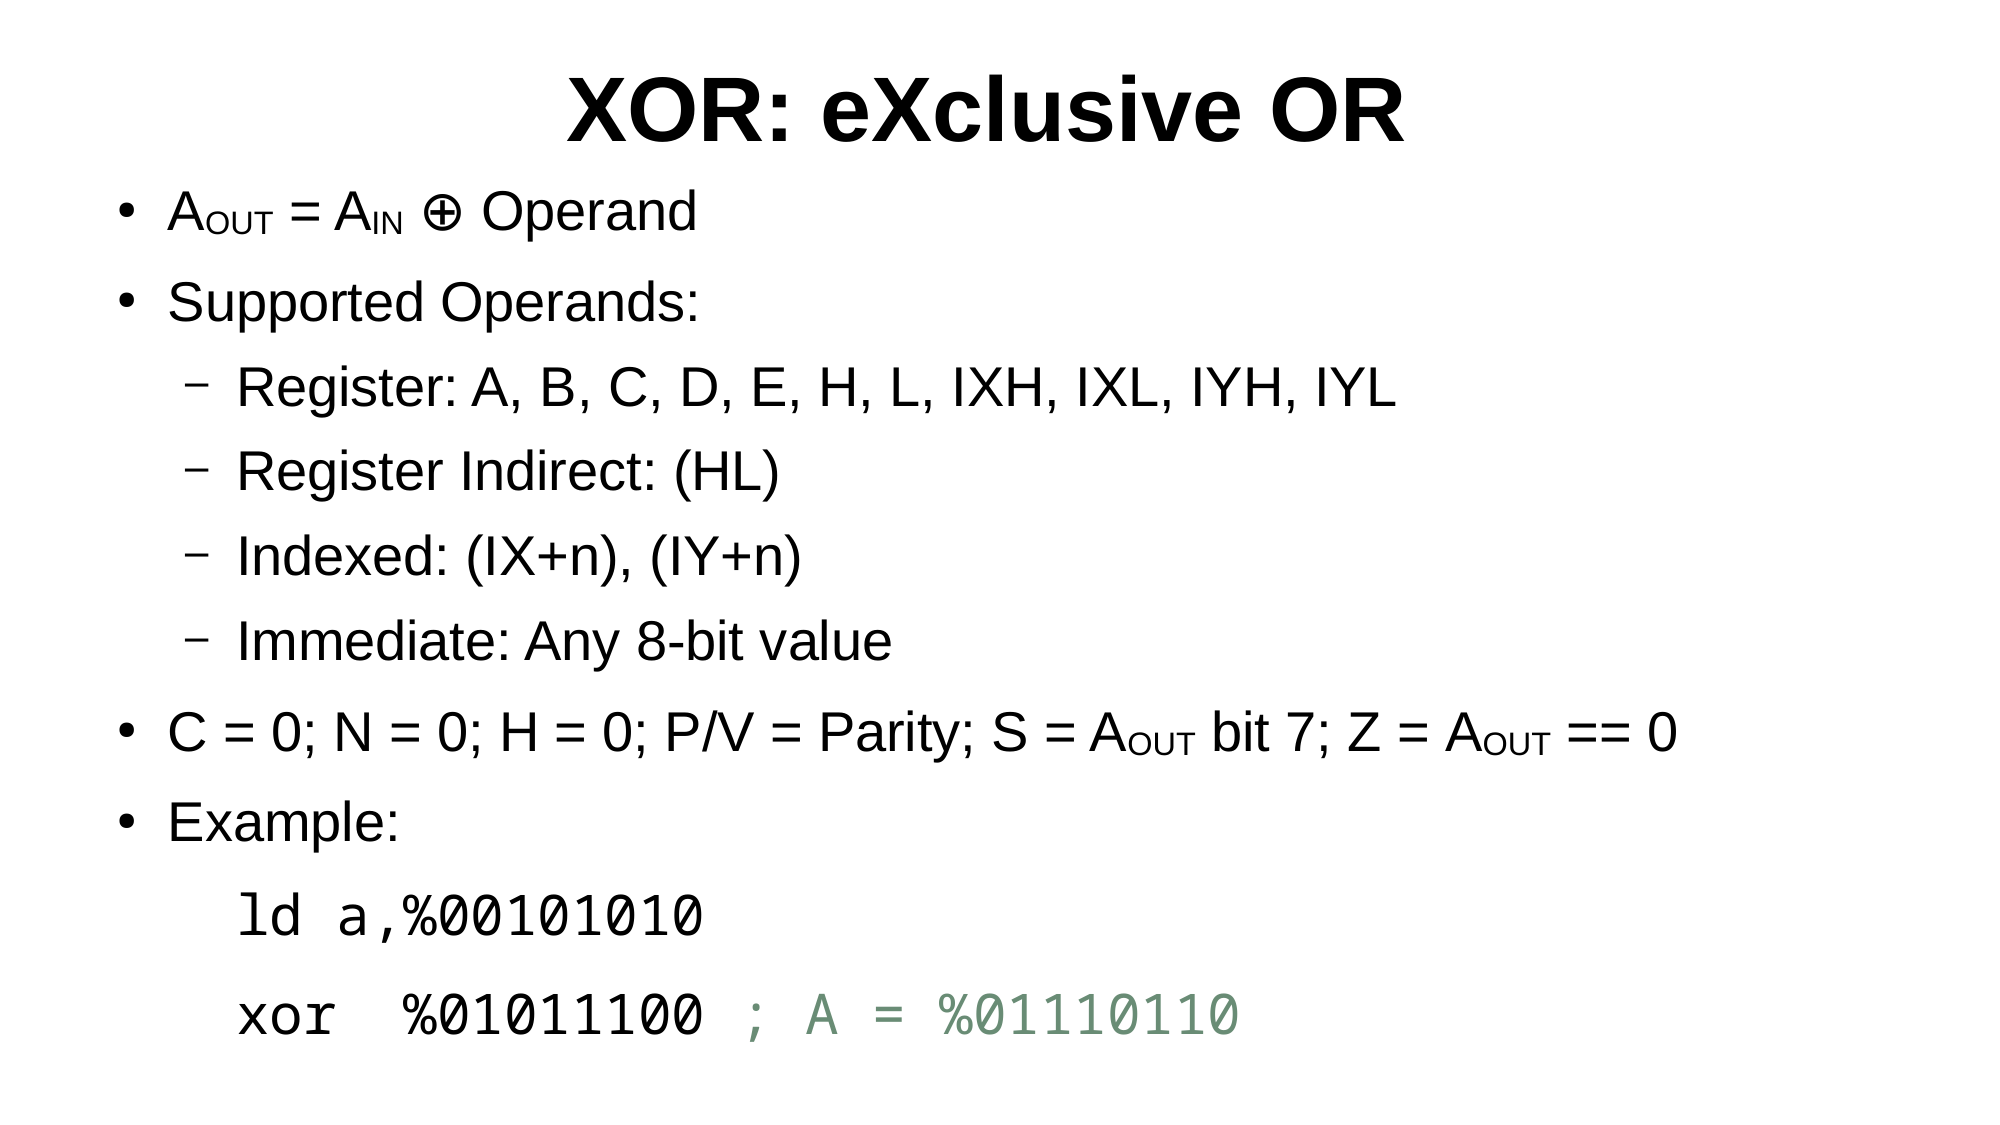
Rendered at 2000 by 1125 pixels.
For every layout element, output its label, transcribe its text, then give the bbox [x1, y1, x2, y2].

title XOR: eXclusive OR [137, 0, 1862, 179]
list AOUT = AIN ⊕ Operand Supported Operands: Register: A, B, C, D, E, H, L, IXH, IXL, IYH, IYL Register Indirect: (HL) Indexed: (IX+n), (IY+n) Immediate: Any 8-bit value C = 0; N = 0; H = 0; P/V = Parity; S = AOUT bit 7; Z = AOUT == 0 Example: ld a,%00101010 xor %01011100 ; A = %01110110 [99, 179, 1935, 1060]
